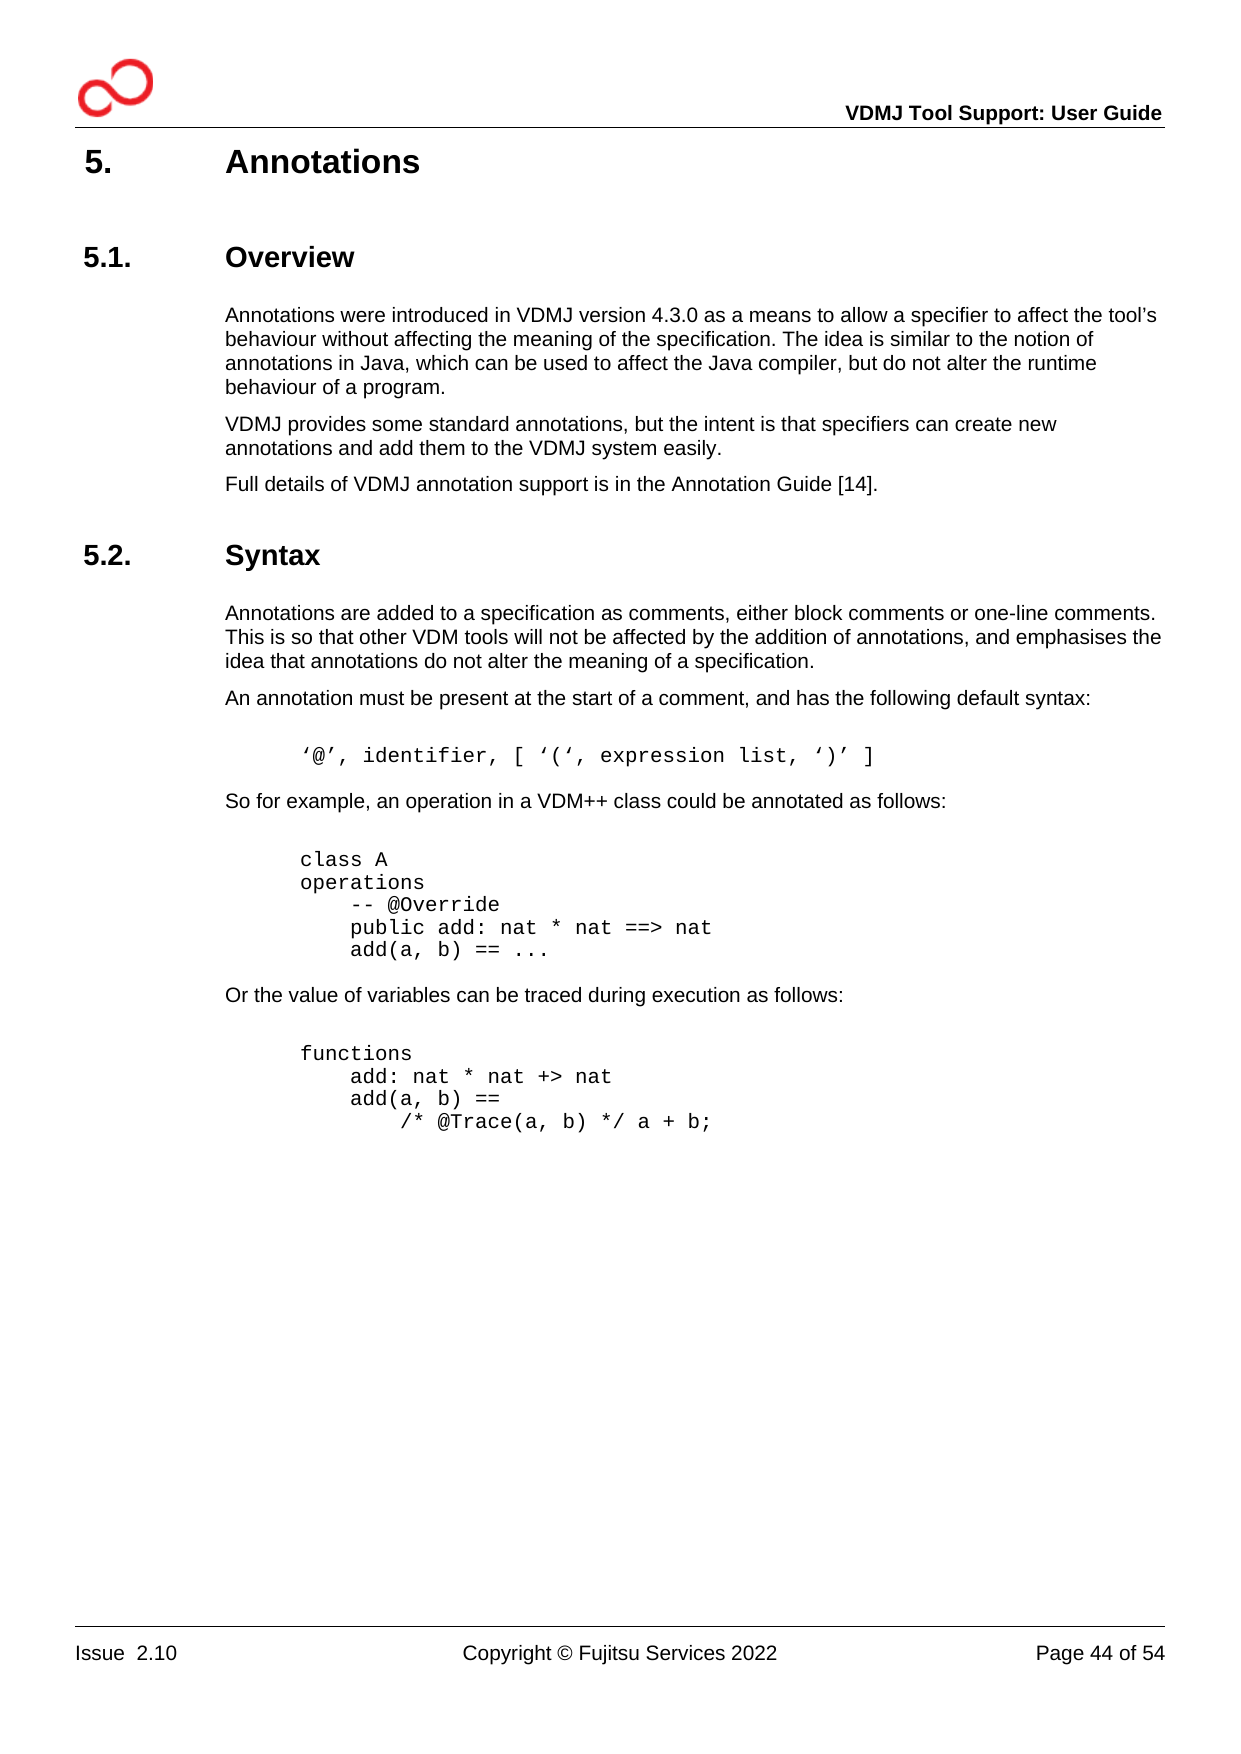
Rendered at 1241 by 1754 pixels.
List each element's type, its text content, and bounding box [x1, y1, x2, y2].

text /* @Trace(a, b) */ a + b; [300, 1110, 1165, 1133]
text Annotations are added to a specification as comments, either block comments or one-line comments. This is so that other VDM tools will not be affected by the addition of annotations, and emphasises the idea that annotations do not alter the meaning of a specification. [225, 601, 1165, 673]
text So for example, an operation in a VDM++ class could be annotated as follows: [225, 790, 1165, 814]
text Annotations were introduced in VDMJ version 4.3.0 as a means to allow a specifier to affect the tool’s behaviour without affecting the meaning of the specification. The idea is similar to the notion of annotations in Java, which can be used to affect the Java compiler, but do not alter the runtime behaviour of a program. [225, 304, 1165, 399]
text add: nat * nat +> nat [300, 1065, 1165, 1088]
subtitle Syntax [75, 539, 1165, 571]
subtitle Annotations [75, 143, 1165, 181]
text VDMJ provides some standard annotations, but the intent is that specifiers can create new annotations and add them to the VDMJ system easily. [225, 412, 1165, 460]
text functions [300, 1043, 1165, 1065]
text add(a, b) == [300, 1088, 1165, 1110]
text Or the value of variables can be traced during execution as follows: [225, 984, 1165, 1008]
text An annotation must be present at the start of a comment, and has the following default syntax: [225, 686, 1165, 710]
text add(a, b) == ... [300, 939, 1165, 961]
text Full details of VDMJ annotation support is in the Annotation Guide [14]. [225, 472, 1165, 496]
text ‘@’, identifier, [ ‘(‘, expression list, ‘)’ ] [300, 745, 1165, 767]
text public add: nat * nat ==> nat [300, 916, 1165, 939]
text -- @Override [300, 894, 1165, 916]
text class A [300, 849, 1165, 871]
subtitle Overview [75, 241, 1165, 274]
picture [78, 52, 153, 127]
text operations [300, 871, 1165, 894]
